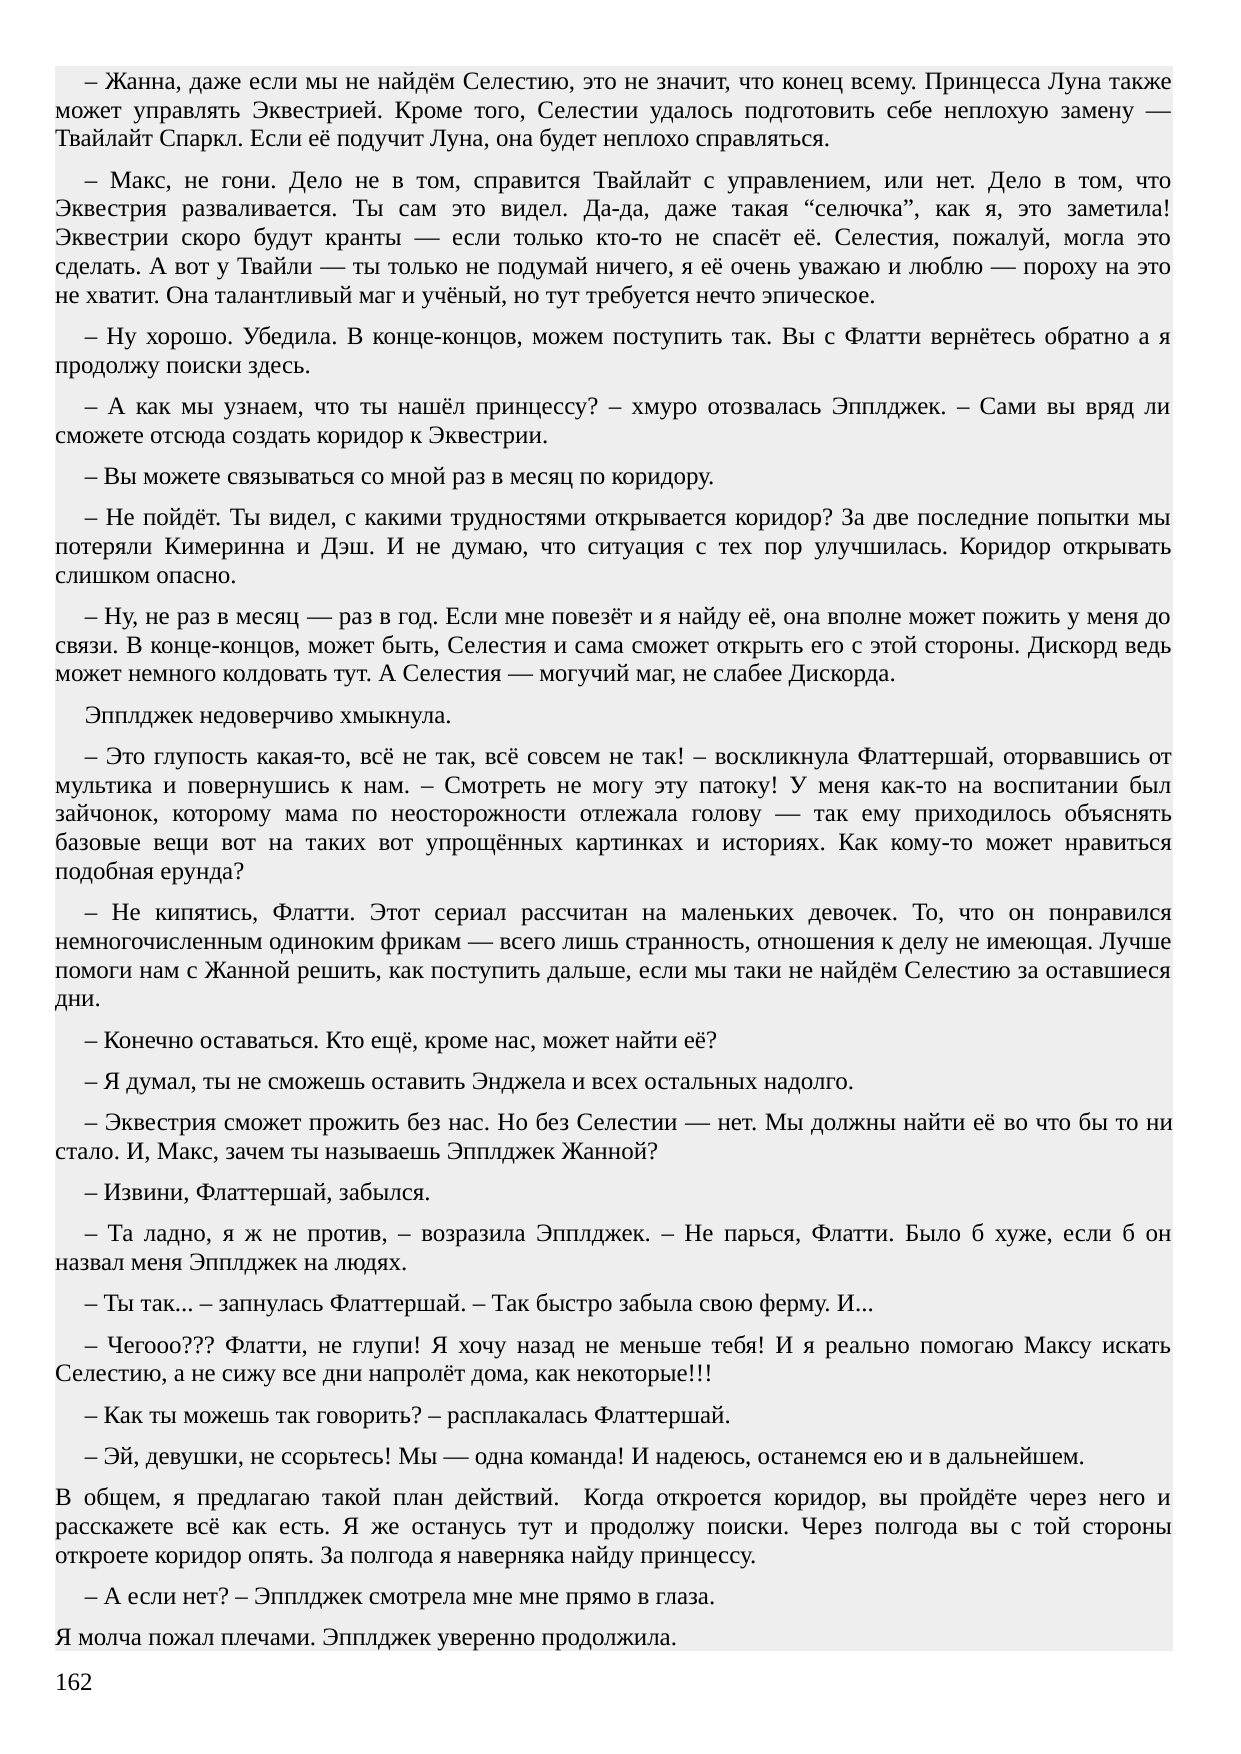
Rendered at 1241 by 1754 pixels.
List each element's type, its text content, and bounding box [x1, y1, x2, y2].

text – Я думал, ты не сможешь оставить Энджела и всех остальных надолго. [55, 1066, 1173, 1095]
text – Эквестрия сможет прожить без нас. Но без Селестии — нет. Мы должны найти её во что бы то ни стало. И, Макс, зачем ты называешь Эпплджек Жанной? [55, 1107, 1173, 1165]
text – А как мы узнаем, что ты нашёл принцессу? – хмуро отозвалась Эпплджек. – Сами вы вряд ли сможете отсюда создать коридор к Эквестрии. [55, 391, 1173, 448]
text – Ты так... – запнулась Флаттершай. – Так быстро забыла свою ферму. И... [55, 1288, 1173, 1317]
text – Чегооо??? Флатти, не глупи! Я хочу назад не меньше тебя! И я реально помогаю Максу искать Селестию, а не сижу все дни напролёт дома, как некоторые!!! [55, 1330, 1173, 1387]
text – А если нет? – Эпплджек смотрела мне мне прямо в глаза. [55, 1581, 1173, 1610]
text – Не кипятись, Флатти. Этот сериал рассчитан на маленьких девочек. То, что он понравился немногочисленным одиноким фрикам — всего лишь странность, отношения к делу не имеющая. Лучше помоги нам с Жанной решить, как поступить дальше, если мы таки не найдём Селестию за оставшиеся дни. [55, 897, 1173, 1012]
text – Как ты можешь так говорить? – расплакалась Флаттершай. [55, 1400, 1173, 1428]
text – Макс, не гони. Дело не в том, справится Твайлайт с управлением, или нет. Дело в том, что Эквестрия разваливается. Ты сам это видел. Да-да, даже такая “селючка”, как я, это заметила! Эквестрии скоро будут кранты — если только кто-то не спасёт её. Селестия, пожалуй, могла это сделать. А вот у Твайли — ты только не подумай ничего, я её очень уважаю и люблю — пороху на это не хватит. Она талантливый маг и учёный, но тут требуется нечто эпическое. [55, 165, 1173, 308]
text – Ну, не раз в месяц — раз в год. Если мне повезёт и я найду её, она вполне может пожить у меня до связи. В конце-концов, может быть, Селестия и сама сможет открыть его с этой стороны. Дискорд ведь может немного колдовать тут. А Селестия — могучий маг, не слабее Дискорда. [55, 601, 1173, 687]
list Я молча пожал плечами. Эпплджек уверенно продолжила. [55, 1622, 1173, 1651]
text – Жанна, даже если мы не найдём Селестию, это не значит, что конец всему. Принцесса Луна также может управлять Эквестрией. Кроме того, Селестии удалось подготовить себе неплохую замену — Твайлайт Спаркл. Если её подучит Луна, она будет неплохо справляться. [55, 66, 1173, 152]
text – Вы можете связываться со мной раз в месяц по коридору. [55, 461, 1173, 490]
text – Конечно оставаться. Кто ещё, кроме нас, может найти её? [55, 1025, 1173, 1053]
text – Извини, Флаттершай, забылся. [55, 1177, 1173, 1206]
text – Это глупость какая-то, всё не так, всё совсем не так! – воскликнула Флаттершай, оторвавшись от мультика и повернушись к нам. – Смотреть не могу эту патоку! У меня как-то на воспитании был зайчонок, которому мама по неосторожности отлежала голову — так ему приходилось объяснять базовые вещи вот на таких вот упрощённых картинках и историях. Как кому-то может нравиться подобная ерунда? [55, 741, 1173, 885]
list В общем, я предлагаю такой план действий. Когда откроется коридор, вы пройдёте через него и расскажете всё как есть. Я же останусь тут и продолжу поиски. Через полгода вы с той стороны откроете коридор опять. За полгода я наверняка найду принцессу. [55, 1482, 1173, 1568]
text – Ну хорошо. Убедила. В конце-концов, можем поступить так. Вы с Флатти вернётесь обратно а я продолжу поиски здесь. [55, 321, 1173, 378]
text – Не пойдёт. Ты видел, с какими трудностями открывается коридор? За две последние попытки мы потеряли Кимеринна и Дэш. И не думаю, что ситуация с тех пор улучшилась. Коридор открывать слишком опасно. [55, 502, 1173, 588]
text Эпплджек недоверчиво хмыкнула. [55, 700, 1173, 728]
text – Эй, девушки, не ссорьтесь! Мы — одна команда! И надеюсь, останемся ею и в дальнейшем. [55, 1441, 1173, 1470]
text – Та ладно, я ж не против, – возразила Эпплджек. – Не парься, Флатти. Было б хуже, если б он назвал меня Эпплджек на людях. [55, 1218, 1173, 1276]
